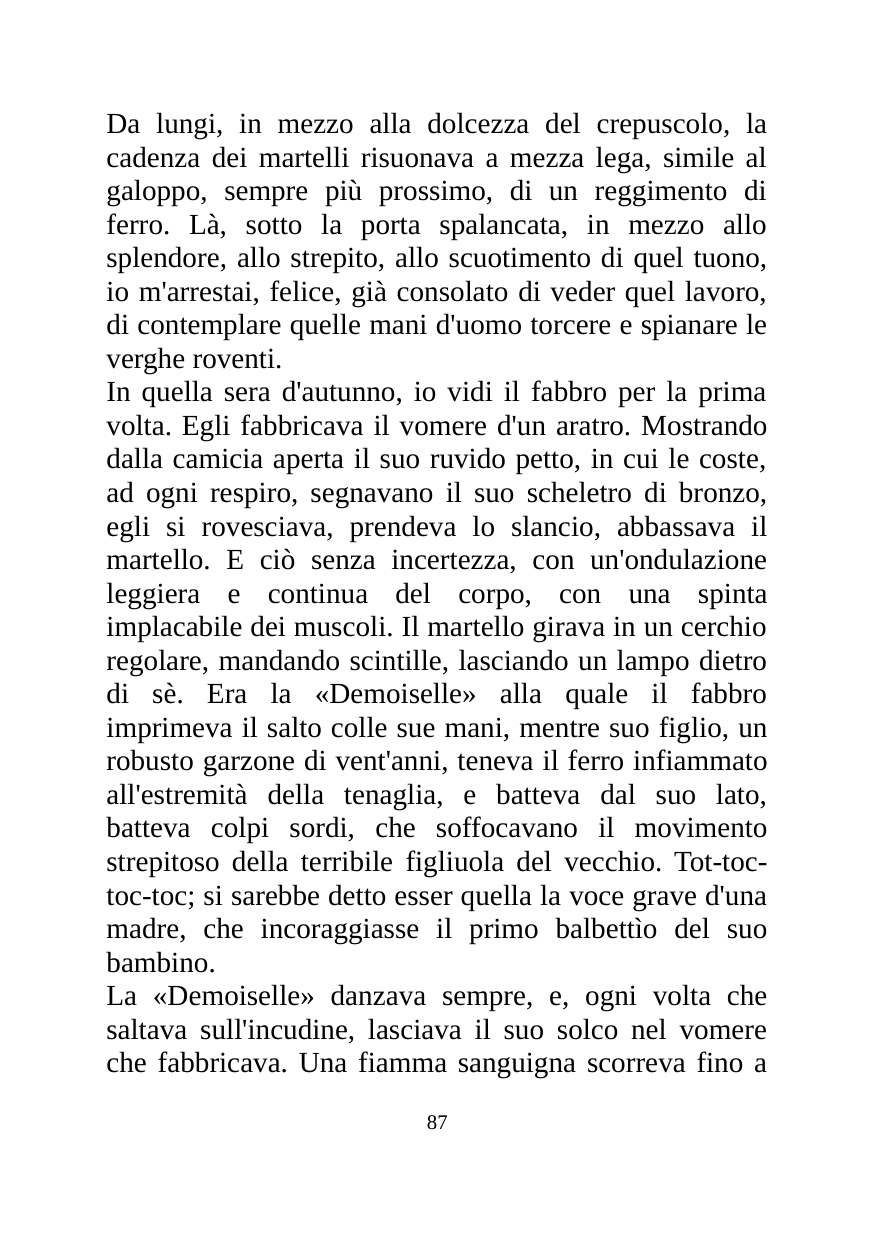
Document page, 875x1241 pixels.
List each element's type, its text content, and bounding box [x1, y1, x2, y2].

text La «Demoiselle» danzava sempre, e, ogni volta che saltava sull'incudine, lasciava il suo solco nel vomere che fabbricava. Una fiamma sanguigna scorreva fino a [106, 978, 768, 1079]
text In quella sera d'autunno, io vidi il fabbro per la prima volta. Egli fabbricava il vomere d'un aratro. Mostrando dalla camicia aperta il suo ruvido petto, in cui le coste, ad ogni respiro, segnavano il suo scheletro di bronzo, egli si rovesciava, prendeva lo slancio, abbassava il martello. E ciò senza incertezza, con un'ondulazione leggiera e continua del corpo, con una spinta implacabile dei muscoli. Il martello girava in un cerchio regolare, mandando scintille, lasciando un lampo dietro di sè. Era la «Demoiselle» alla quale il fabbro imprimeva il salto colle sue mani, mentre suo figlio, un robusto garzone di vent'anni, teneva il ferro infiammato all'estremità della tenaglia, e batteva dal suo lato, batteva colpi sordi, che soffocavano il movimento strepitoso della terribile figliuola del vecchio. Tot-toc-toc-toc; si sarebbe detto esser quella la voce grave d'una madre, che incoraggiasse il primo balbettìo del suo bambino. [106, 374, 768, 978]
text Da lungi, in mezzo alla dolcezza del crepuscolo, la cadenza dei martelli risuonava a mezza lega, simile al galoppo, sempre più prossimo, di un reggimento di ferro. Là, sotto la porta spalancata, in mezzo allo splendore, allo strepito, allo scuotimento di quel tuono, io m'arrestai, felice, già consolato di veder quel lavoro, di contemplare quelle mani d'uomo torcere e spianare le verghe roventi. [106, 106, 768, 374]
